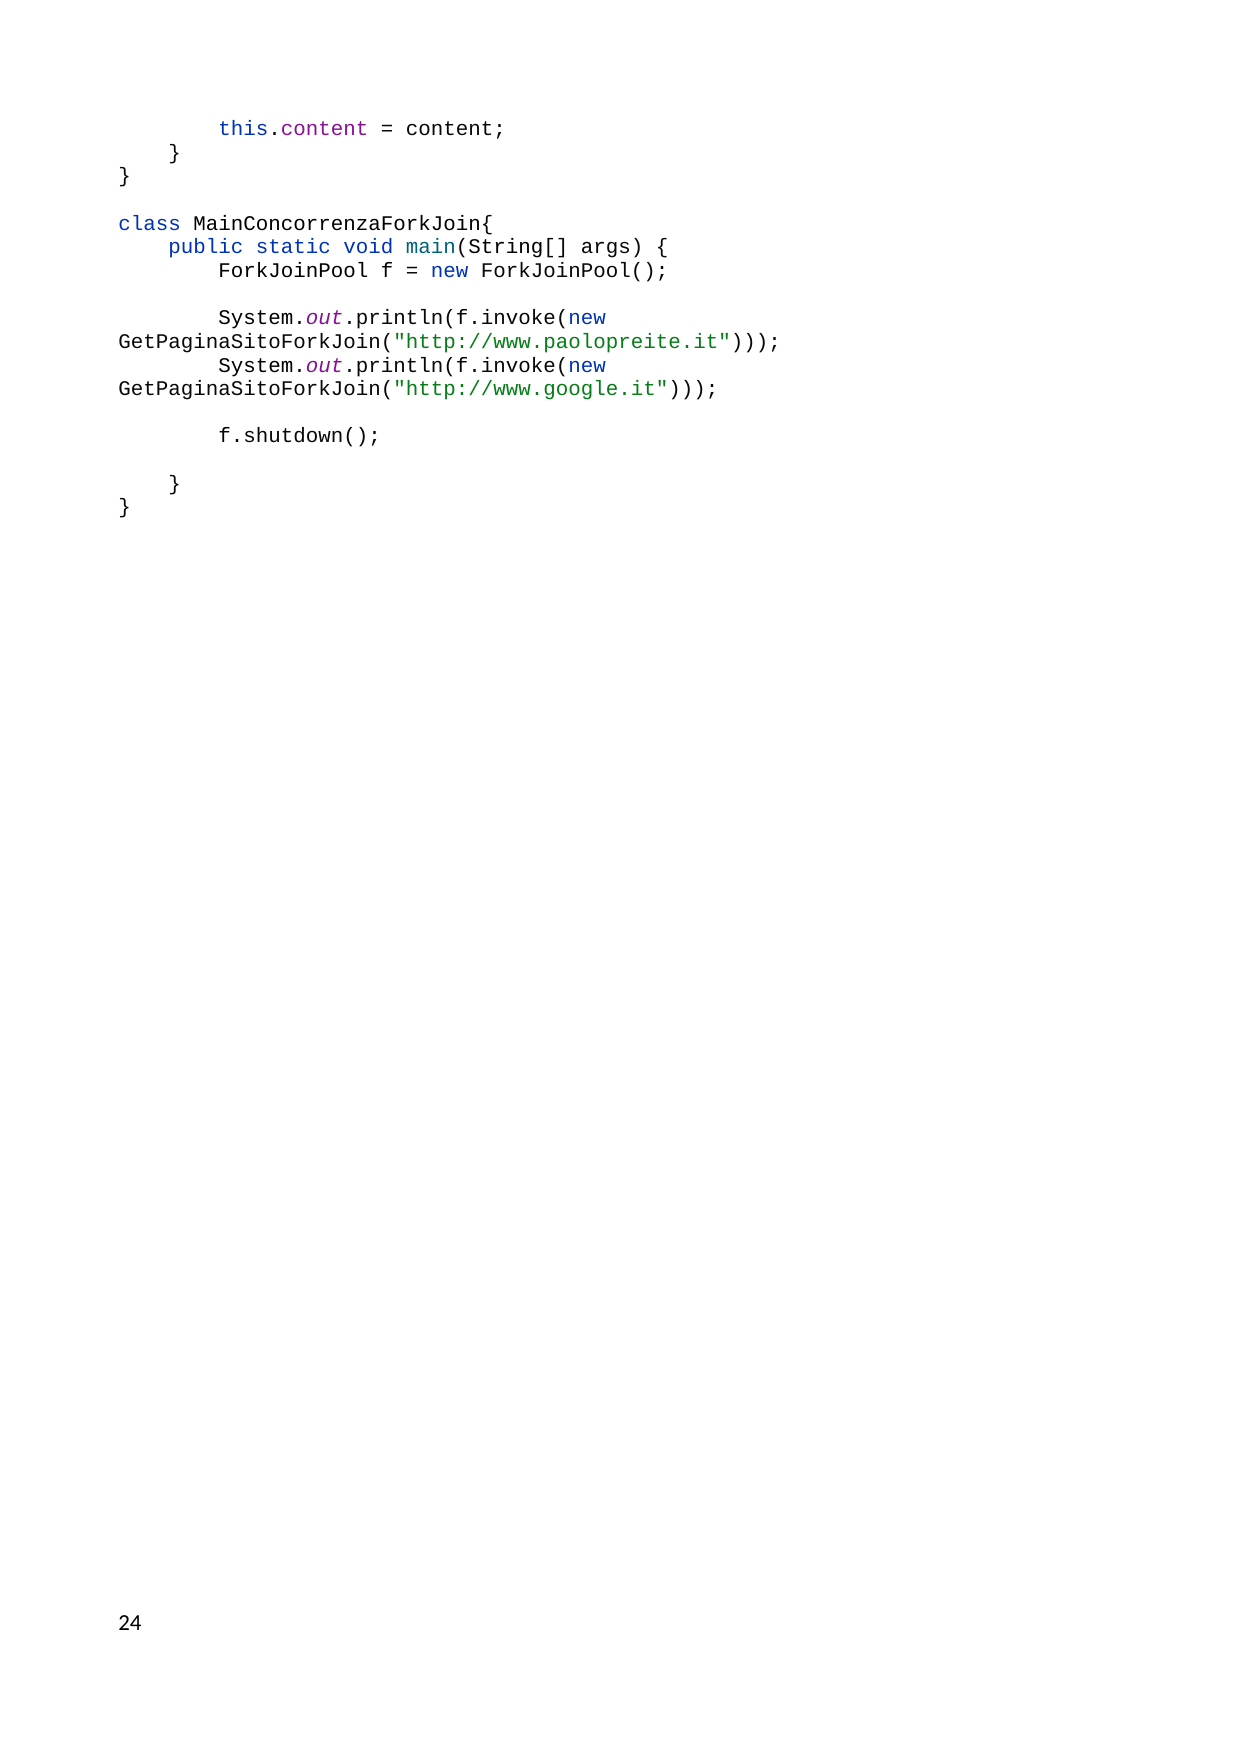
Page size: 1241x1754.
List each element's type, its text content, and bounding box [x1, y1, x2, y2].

text this.content = content; } } class MainConcorrenzaForkJoin{ public static void main(String[] args) { ForkJoinPool f = new ForkJoinPool(); System.out.println(f.invoke(new GetPaginaSitoForkJoin("http://www.paolopreite.it"))); System.out.println(f.invoke(new GetPaginaSitoForkJoin("http://www.google.it"))); f.shutdown(); } } [118, 118, 1122, 520]
